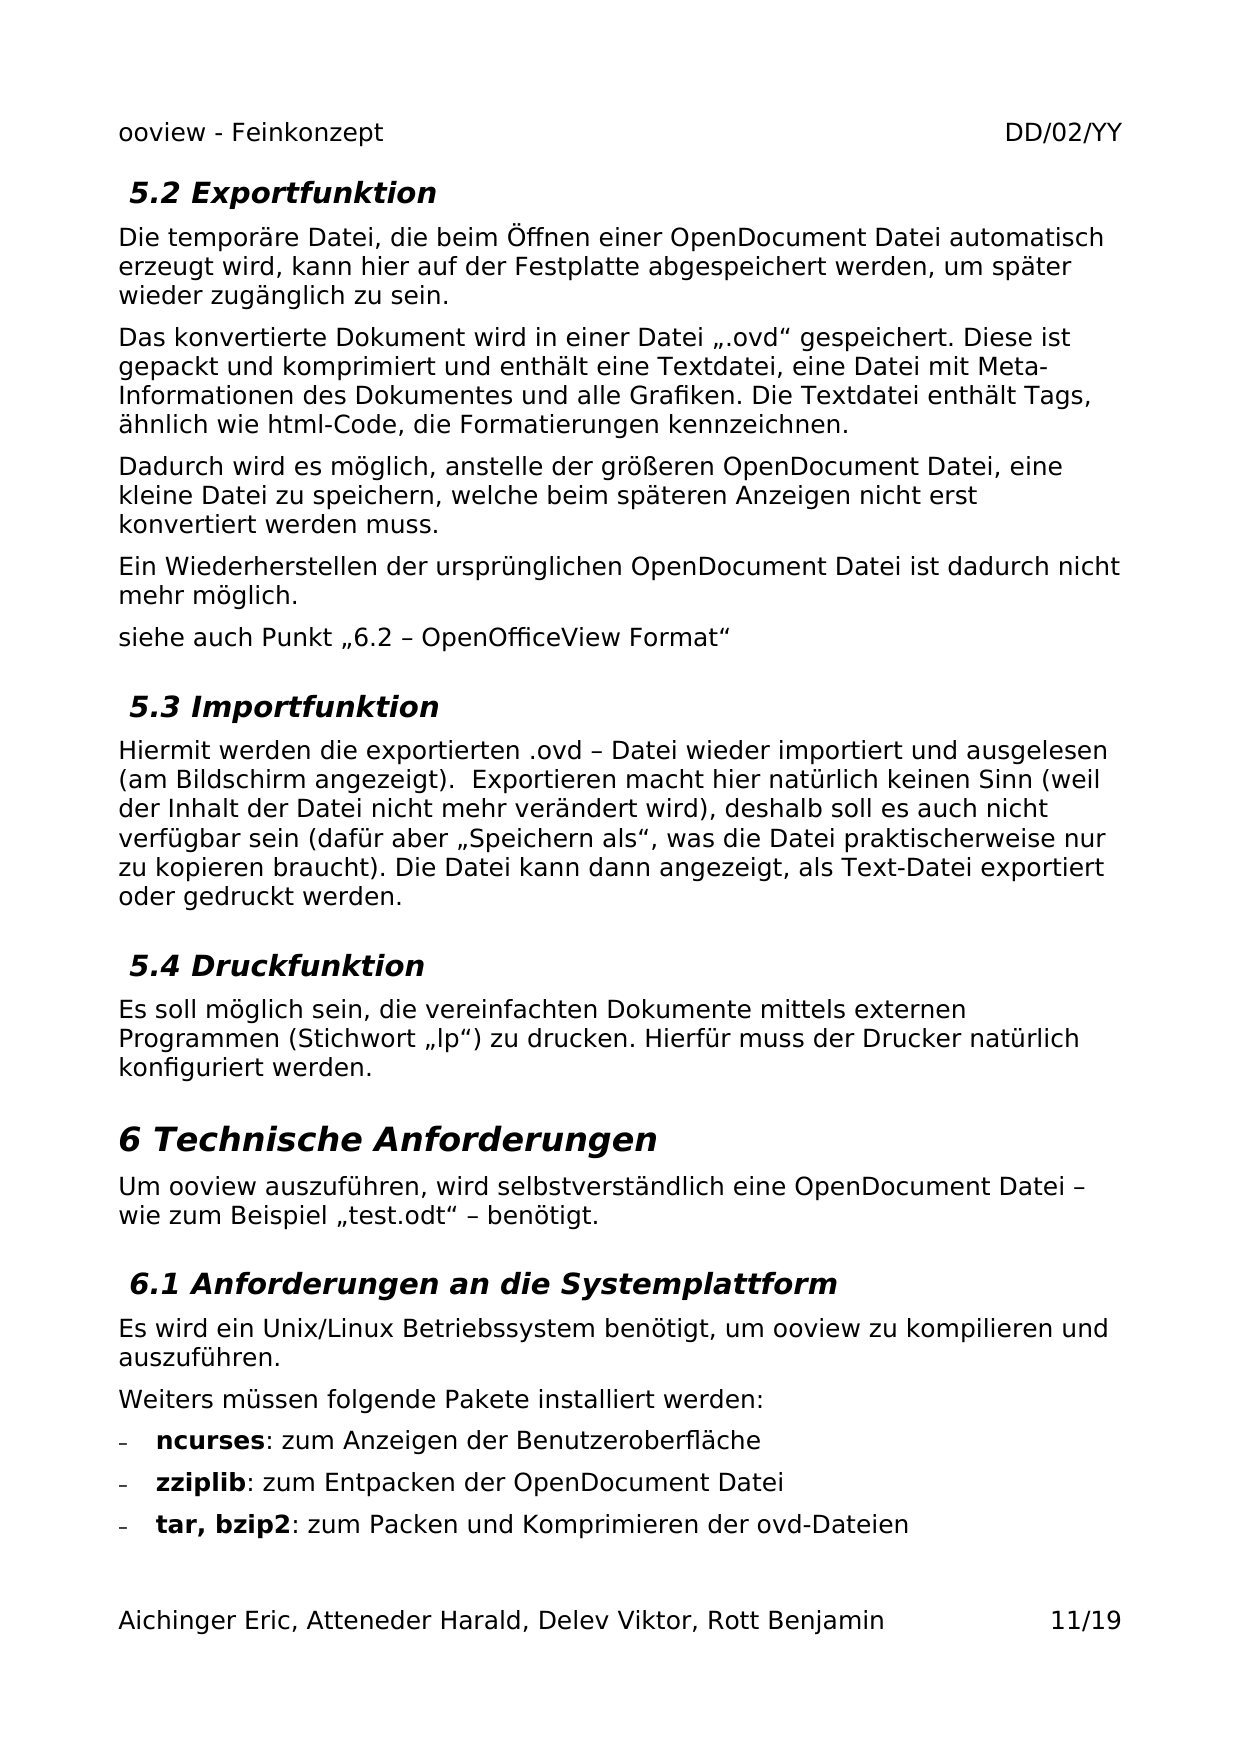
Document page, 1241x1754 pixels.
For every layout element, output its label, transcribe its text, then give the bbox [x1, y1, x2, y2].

text siehe auch Punkt „6.2 – OpenOfficeView Format“ [118, 623, 1122, 652]
list tar, bzip2: zum Packen und Komprimieren der ovd-Dateien [118, 1510, 1122, 1539]
subtitle Druckfunktion [118, 949, 1122, 983]
text Hiermit werden die exportierten .ovd – Datei wieder importiert und ausgelesen (am Bildschirm angezeigt). Exportieren macht hier natürlich keinen Sinn (weil der Inhalt der Datei nicht mehr verändert wird), deshalb soll es auch nicht verfügbar sein (dafür aber „Speichern als“, was die Datei praktischerweise nur zu kopieren braucht). Die Datei kann dann angezeigt, als Text-Datei exportiert oder gedruckt werden. [118, 736, 1122, 911]
text Dadurch wird es möglich, anstelle der größeren OpenDocument Datei, eine kleine Datei zu speichern, welche beim späteren Anzeigen nicht erst konvertiert werden muss. [118, 452, 1122, 540]
subtitle Anforderungen an die Systemplattform [118, 1267, 1122, 1301]
subtitle Importfunktion [118, 690, 1122, 724]
subtitle Exportfunktion [118, 177, 1122, 211]
list zziplib: zum Entpacken der OpenDocument Datei [118, 1468, 1122, 1497]
text Ein Wiederherstellen der ursprünglichen OpenDocument Datei ist dadurch nicht mehr möglich. [118, 552, 1122, 611]
text Die temporäre Datei, die beim Öffnen einer OpenDocument Datei automatisch erzeugt wird, kann hier auf der Festplatte abgespeichert werden, um später wieder zugänglich zu sein. [118, 223, 1122, 311]
text Weiters müssen folgende Pakete installiert werden: [118, 1385, 1122, 1414]
text Es wird ein Unix/Linux Betriebssystem benötigt, um ooview zu kompilieren und auszuführen. [118, 1314, 1122, 1372]
text Das konvertierte Dokument wird in einer Datei „.ovd“ gespeichert. Diese ist gepackt und komprimiert und enthält eine Textdatei, eine Datei mit Meta-Informationen des Dokumentes und alle Grafiken. Die Textdatei enthält Tags, ähnlich wie html-Code, die Formatierungen kennzeichnen. [118, 323, 1122, 440]
list ncurses: zum Anzeigen der Benutzeroberfläche [118, 1426, 1122, 1456]
text Es soll möglich sein, die vereinfachten Dokumente mittels externen Programmen (Stichwort „lp“) zu drucken. Hierfür muss der Drucker natürlich konfiguriert werden. [118, 995, 1122, 1083]
text Um ooview auszuführen, wird selbstverständlich eine OpenDocument Datei – wie zum Beispiel „test.odt“ – benötigt. [118, 1172, 1122, 1230]
subtitle Technische Anforderungen [118, 1120, 1122, 1159]
